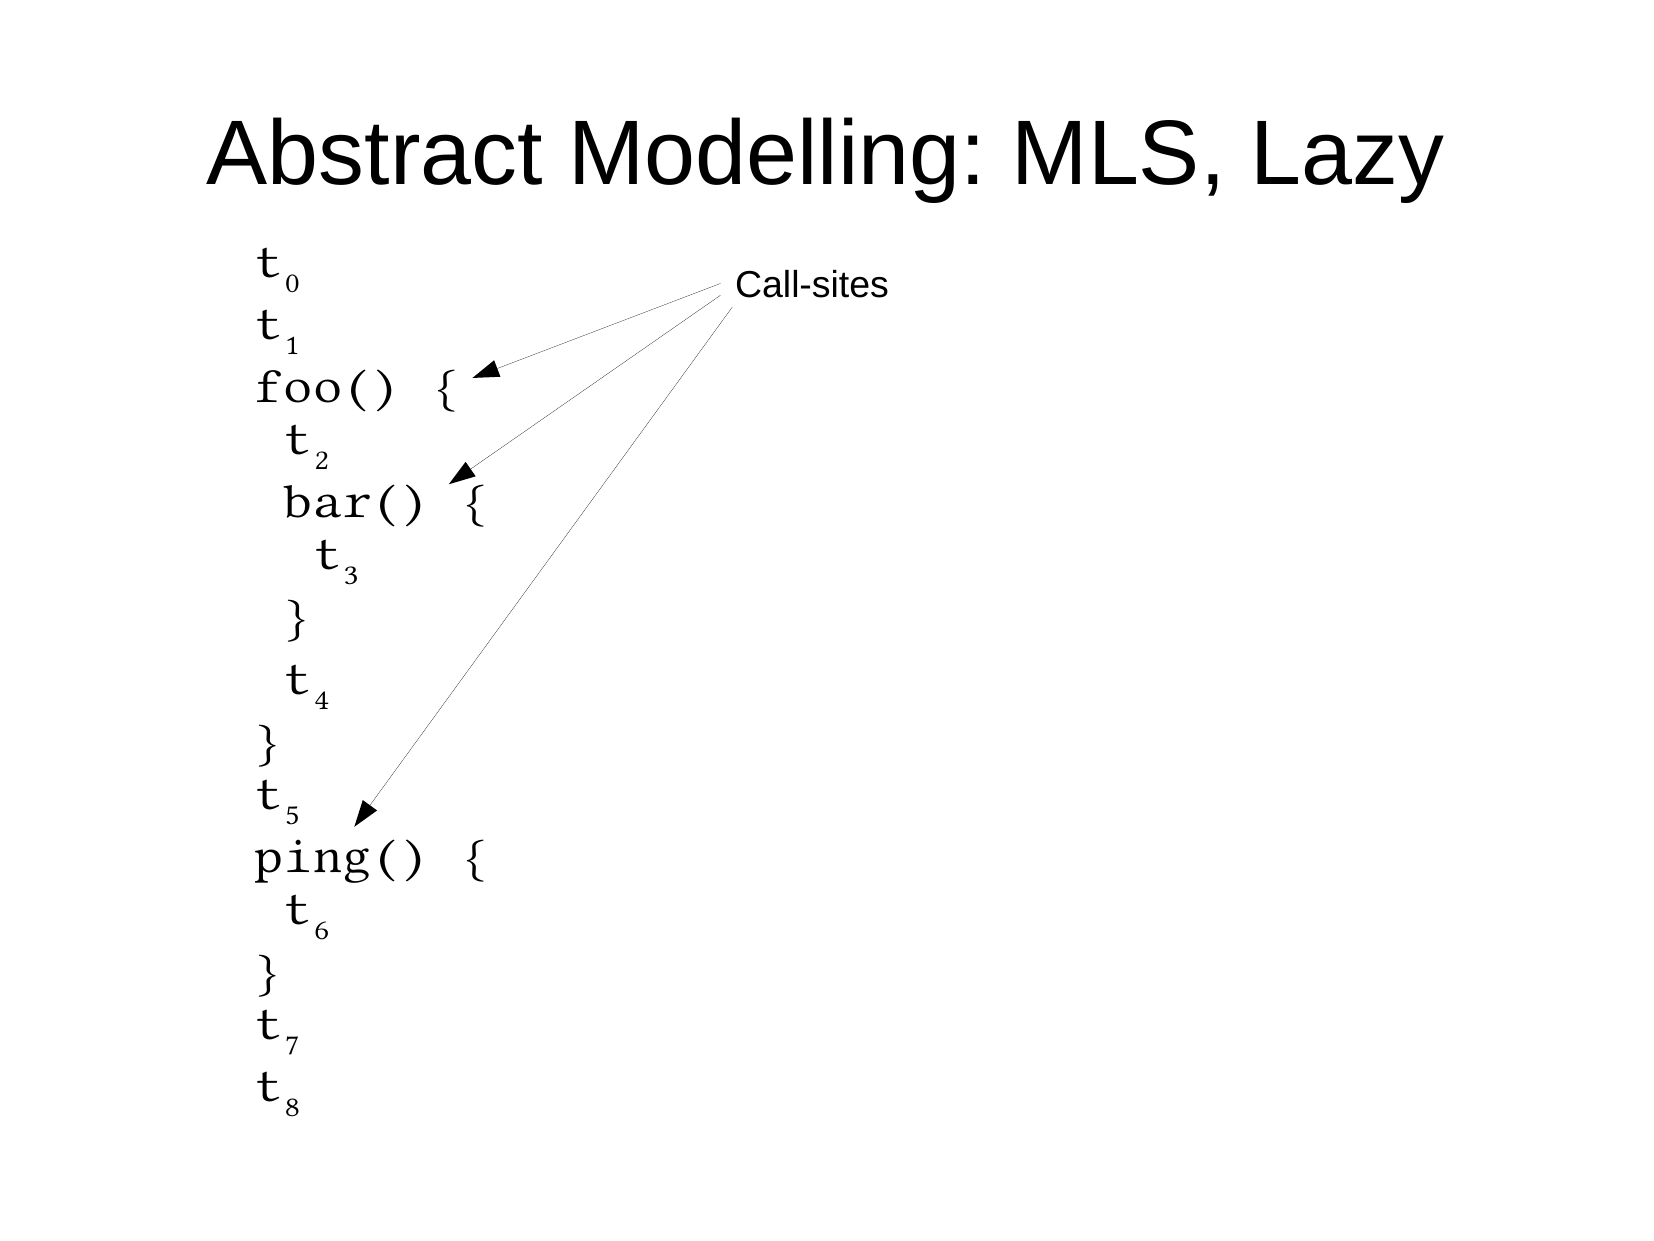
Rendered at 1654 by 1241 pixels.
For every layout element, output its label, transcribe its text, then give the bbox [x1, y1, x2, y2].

text_box t0 t1 foo() { t2 bar() { t3 } t4 } t5 ping() { t6 } t7 t8 [240, 228, 792, 1197]
text_box Call-sites [720, 256, 1264, 328]
title Abstract Modelling: MLS, Lazy [82, 49, 1571, 257]
